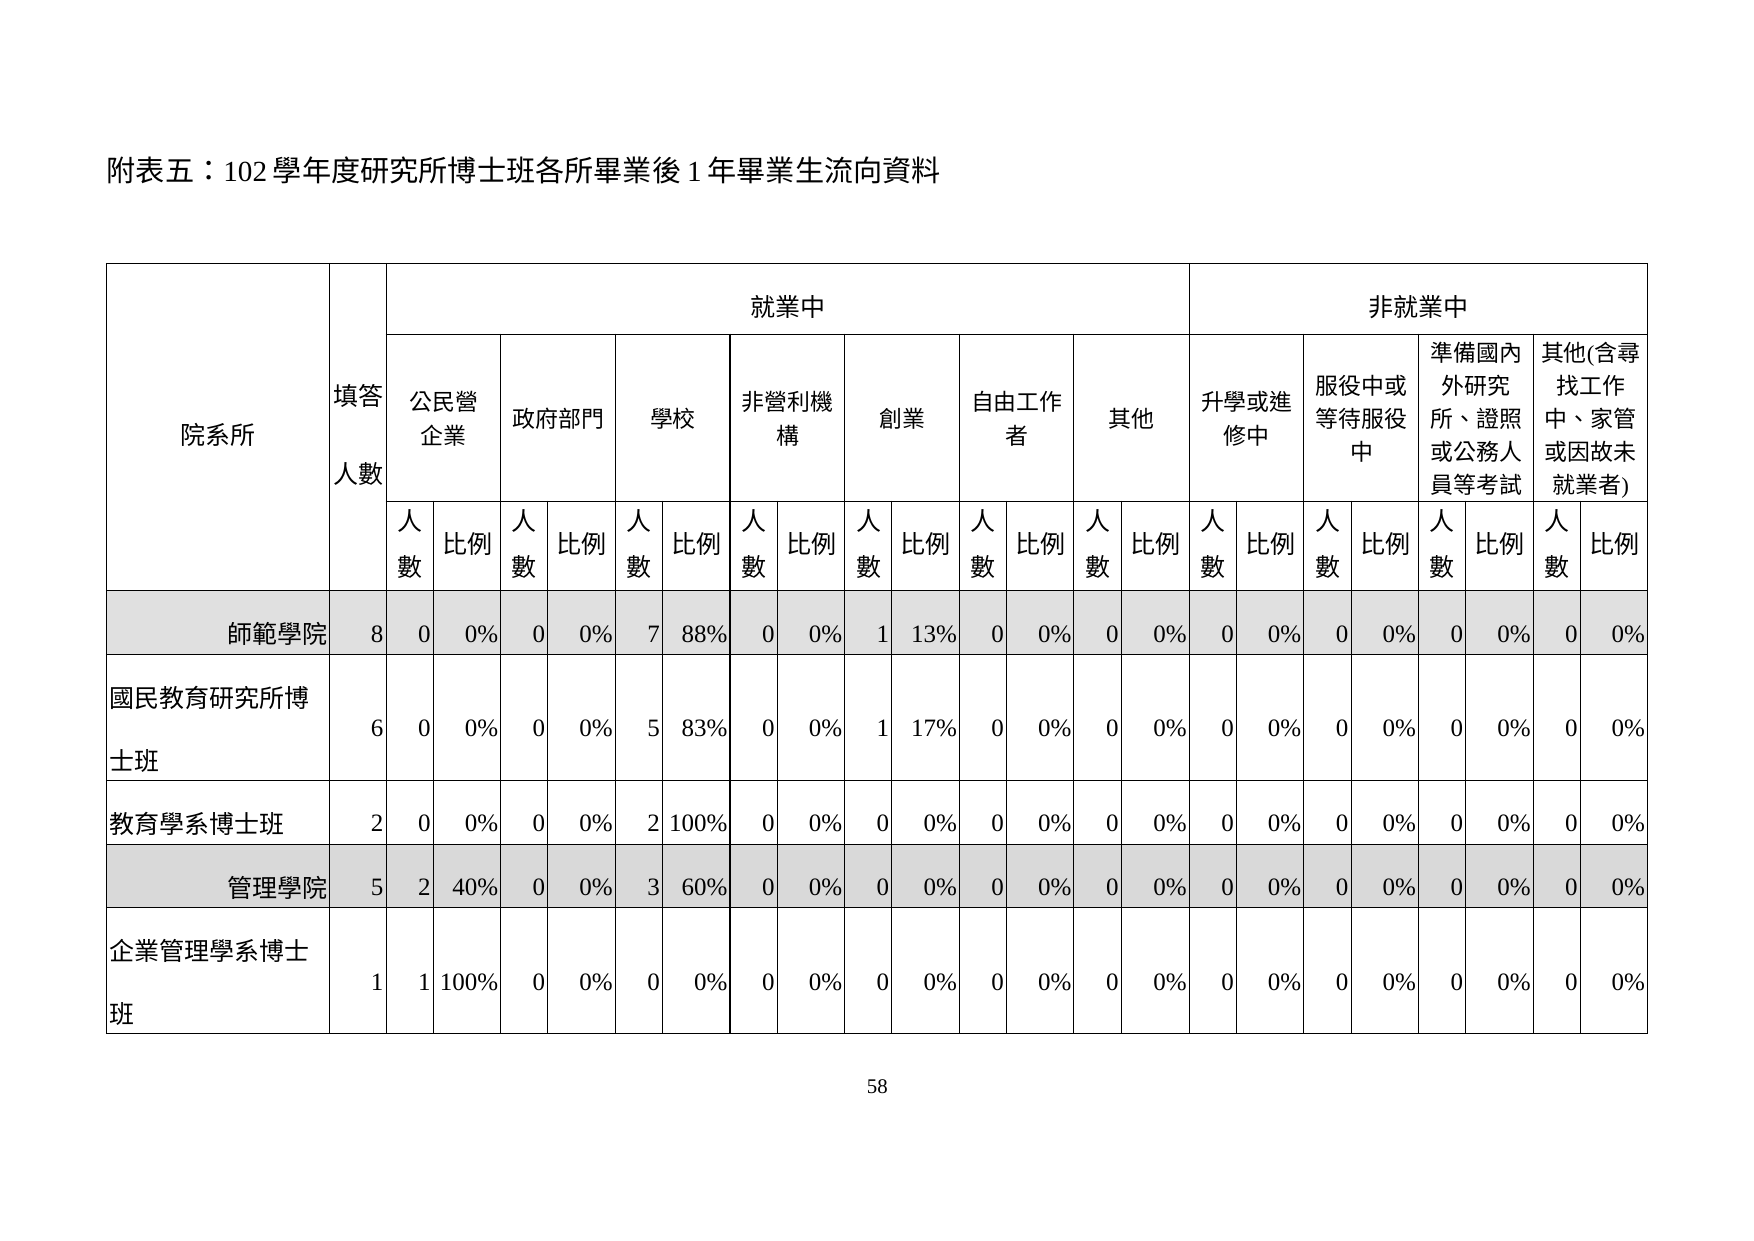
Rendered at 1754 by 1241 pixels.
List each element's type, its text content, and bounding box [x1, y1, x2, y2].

table_cell 0 [1419, 845, 1465, 907]
table_cell 0% [1466, 591, 1533, 654]
table_cell 0% [1237, 845, 1303, 907]
table_cell 人數 [1534, 502, 1580, 590]
table_cell 人數 [387, 502, 433, 590]
table_cell 0 [501, 591, 547, 654]
table_cell 0% [548, 908, 615, 1033]
table_cell 2 [616, 781, 662, 843]
table_cell 準備國內外研究所、證照或公務人員等考試 [1419, 335, 1533, 501]
table_cell 0 [845, 908, 891, 1033]
table_cell 83% [663, 655, 729, 780]
table_cell 0% [434, 781, 500, 843]
table_cell 比例 [1466, 502, 1533, 590]
table_cell 0% [778, 591, 844, 654]
subtitle 附表五：102學年度研究所博士班各所畢業後1年畢業生流向資料 [106, 127, 1648, 190]
table_cell 0 [1419, 781, 1465, 843]
table_cell 0% [1352, 655, 1418, 780]
table_cell 0% [1007, 845, 1073, 907]
table_cell 60% [663, 845, 729, 907]
table_cell 0 [1419, 655, 1465, 780]
table_cell 1 [845, 591, 891, 654]
table_cell 比例 [1352, 502, 1418, 590]
table_cell 7 [616, 591, 662, 654]
table_cell 8 [330, 591, 386, 654]
table_cell 0 [731, 845, 777, 907]
table_cell 0 [1190, 591, 1236, 654]
table_cell 0 [1190, 845, 1236, 907]
table_cell 0 [1190, 908, 1236, 1033]
table_cell 企業管理學系博士班 [107, 908, 329, 1033]
table_cell 0% [548, 781, 615, 843]
table_cell 0% [892, 781, 959, 843]
table_cell 40% [434, 845, 500, 907]
table_cell 比例 [663, 502, 729, 590]
table_cell 人數 [1074, 502, 1121, 590]
table_cell 0% [1007, 655, 1073, 780]
table_cell 0% [1122, 655, 1189, 780]
table_cell 0 [616, 908, 662, 1033]
table_cell 0 [1074, 591, 1121, 654]
table_cell 比例 [1007, 502, 1073, 590]
table_cell 0% [1466, 908, 1533, 1033]
table_cell 0 [1534, 655, 1580, 780]
table_cell 國民教育研究所博士班 [107, 655, 329, 780]
table_cell 1 [845, 655, 891, 780]
table_cell 88% [663, 591, 729, 654]
table_cell 0 [960, 591, 1006, 654]
table_cell 0 [501, 781, 547, 843]
table_cell 0 [1534, 845, 1580, 907]
table_cell 比例 [434, 502, 500, 590]
table_cell 0% [892, 845, 959, 907]
table_cell 升學或進修中 [1190, 335, 1303, 501]
table_cell 0% [548, 591, 615, 654]
table_cell 人數 [501, 502, 547, 590]
table_cell 0% [1122, 781, 1189, 843]
table_cell 0 [1074, 845, 1121, 907]
table_cell 100% [663, 781, 729, 843]
table_cell 0% [434, 591, 500, 654]
table_header 就業中 [387, 264, 1189, 333]
table_cell 0 [501, 655, 547, 780]
table_cell 0 [501, 845, 547, 907]
table_cell 13% [892, 591, 959, 654]
table_cell 管理學院 [107, 845, 329, 907]
table_cell 0 [1074, 908, 1121, 1033]
table_cell 2 [387, 845, 433, 907]
table_cell 0 [960, 781, 1006, 843]
table_cell 5 [330, 845, 386, 907]
table_cell 人數 [845, 502, 891, 590]
table_cell 人數 [960, 502, 1006, 590]
table_cell 政府部門 [501, 335, 615, 501]
table_cell 師範學院 [107, 591, 329, 654]
table_cell 比例 [1122, 502, 1189, 590]
table_cell 0 [845, 781, 891, 843]
table_cell 0 [1534, 591, 1580, 654]
table_cell 6 [330, 655, 386, 780]
table_cell 0% [1237, 591, 1303, 654]
table_cell 0 [1534, 781, 1580, 843]
table_cell 0% [548, 845, 615, 907]
table_cell 0% [1466, 845, 1533, 907]
table_cell 1 [330, 908, 386, 1033]
table_header 非就業中 [1190, 264, 1647, 333]
table_cell 0% [1237, 655, 1303, 780]
table_cell 0 [501, 908, 547, 1033]
table_cell 0 [1534, 908, 1580, 1033]
table_cell 0 [387, 591, 433, 654]
table_cell 1 [387, 908, 433, 1033]
table_cell 教育學系博士班 [107, 781, 329, 843]
table_cell 0 [960, 655, 1006, 780]
table_cell 人數 [731, 502, 777, 590]
table_cell 其他 [1074, 335, 1189, 501]
table_cell 0 [1304, 591, 1351, 654]
table_cell 0 [960, 908, 1006, 1033]
table_cell 0 [731, 908, 777, 1033]
table_cell 0% [892, 908, 959, 1033]
table_cell 公民營 企業 [387, 335, 500, 501]
table_cell 學校 [616, 335, 729, 501]
table_cell 0 [731, 655, 777, 780]
table_cell 0 [1304, 655, 1351, 780]
table_cell 0% [434, 655, 500, 780]
table_cell 17% [892, 655, 959, 780]
table_cell 0% [1352, 845, 1418, 907]
table_cell 0 [960, 845, 1006, 907]
table_cell 0 [1190, 655, 1236, 780]
table_cell 人數 [1419, 502, 1465, 590]
table_cell 0% [1122, 845, 1189, 907]
table_cell 0% [1466, 655, 1533, 780]
table_cell 比例 [778, 502, 844, 590]
table_cell 0 [1190, 781, 1236, 843]
table_cell 0% [663, 908, 729, 1033]
table_cell 0% [1352, 591, 1418, 654]
table_cell 0% [778, 845, 844, 907]
table_cell 比例 [1581, 502, 1647, 590]
table_cell 人數 [1190, 502, 1236, 590]
table_cell 0 [1304, 908, 1351, 1033]
table_cell 非營利機構 [731, 335, 844, 501]
table_cell 0 [1419, 591, 1465, 654]
table_cell 比例 [892, 502, 959, 590]
table_header 院系所 [107, 264, 329, 590]
table_cell 比例 [548, 502, 615, 590]
table_cell 0 [731, 591, 777, 654]
table_cell 0 [1304, 845, 1351, 907]
table_cell 0% [548, 655, 615, 780]
table_cell 0% [1237, 908, 1303, 1033]
table_cell 3 [616, 845, 662, 907]
table_cell 5 [616, 655, 662, 780]
table_cell 0% [778, 655, 844, 780]
table_cell 創業 [845, 335, 959, 501]
table_cell 0% [1581, 845, 1647, 907]
table_cell 自由工作者 [960, 335, 1073, 501]
table_cell 0% [778, 781, 844, 843]
table_cell 0% [1352, 781, 1418, 843]
table_cell 0% [1122, 908, 1189, 1033]
table_cell 0 [1074, 655, 1121, 780]
table_cell 0% [1007, 781, 1073, 843]
table_cell 服役中或等待服役中 [1304, 335, 1418, 501]
table_cell 0 [387, 655, 433, 780]
table_cell 0% [1581, 781, 1647, 843]
table_cell 0% [778, 908, 844, 1033]
table_cell 其他(含尋找工作中、家管或因故未就業者) [1534, 335, 1647, 501]
table_cell 0 [731, 781, 777, 843]
table_cell 0% [1581, 591, 1647, 654]
table_cell 100% [434, 908, 500, 1033]
table_cell 0% [1007, 591, 1073, 654]
table_cell 0% [1237, 781, 1303, 843]
table_cell 0 [1304, 781, 1351, 843]
table_cell 0 [387, 781, 433, 843]
table_cell 0% [1581, 908, 1647, 1033]
table_cell 0% [1122, 591, 1189, 654]
table_cell 0 [1074, 781, 1121, 843]
table_cell 人數 [616, 502, 662, 590]
table_cell 0% [1466, 781, 1533, 843]
table_header 填答 人數 [330, 264, 386, 590]
table_cell 0 [1419, 908, 1465, 1033]
table_cell 0% [1007, 908, 1073, 1033]
table_cell 2 [330, 781, 386, 843]
table_cell 人數 [1304, 502, 1351, 590]
table_cell 0% [1352, 908, 1418, 1033]
table_cell 比例 [1237, 502, 1303, 590]
table_cell 0 [845, 845, 891, 907]
table_cell 0% [1581, 655, 1647, 780]
